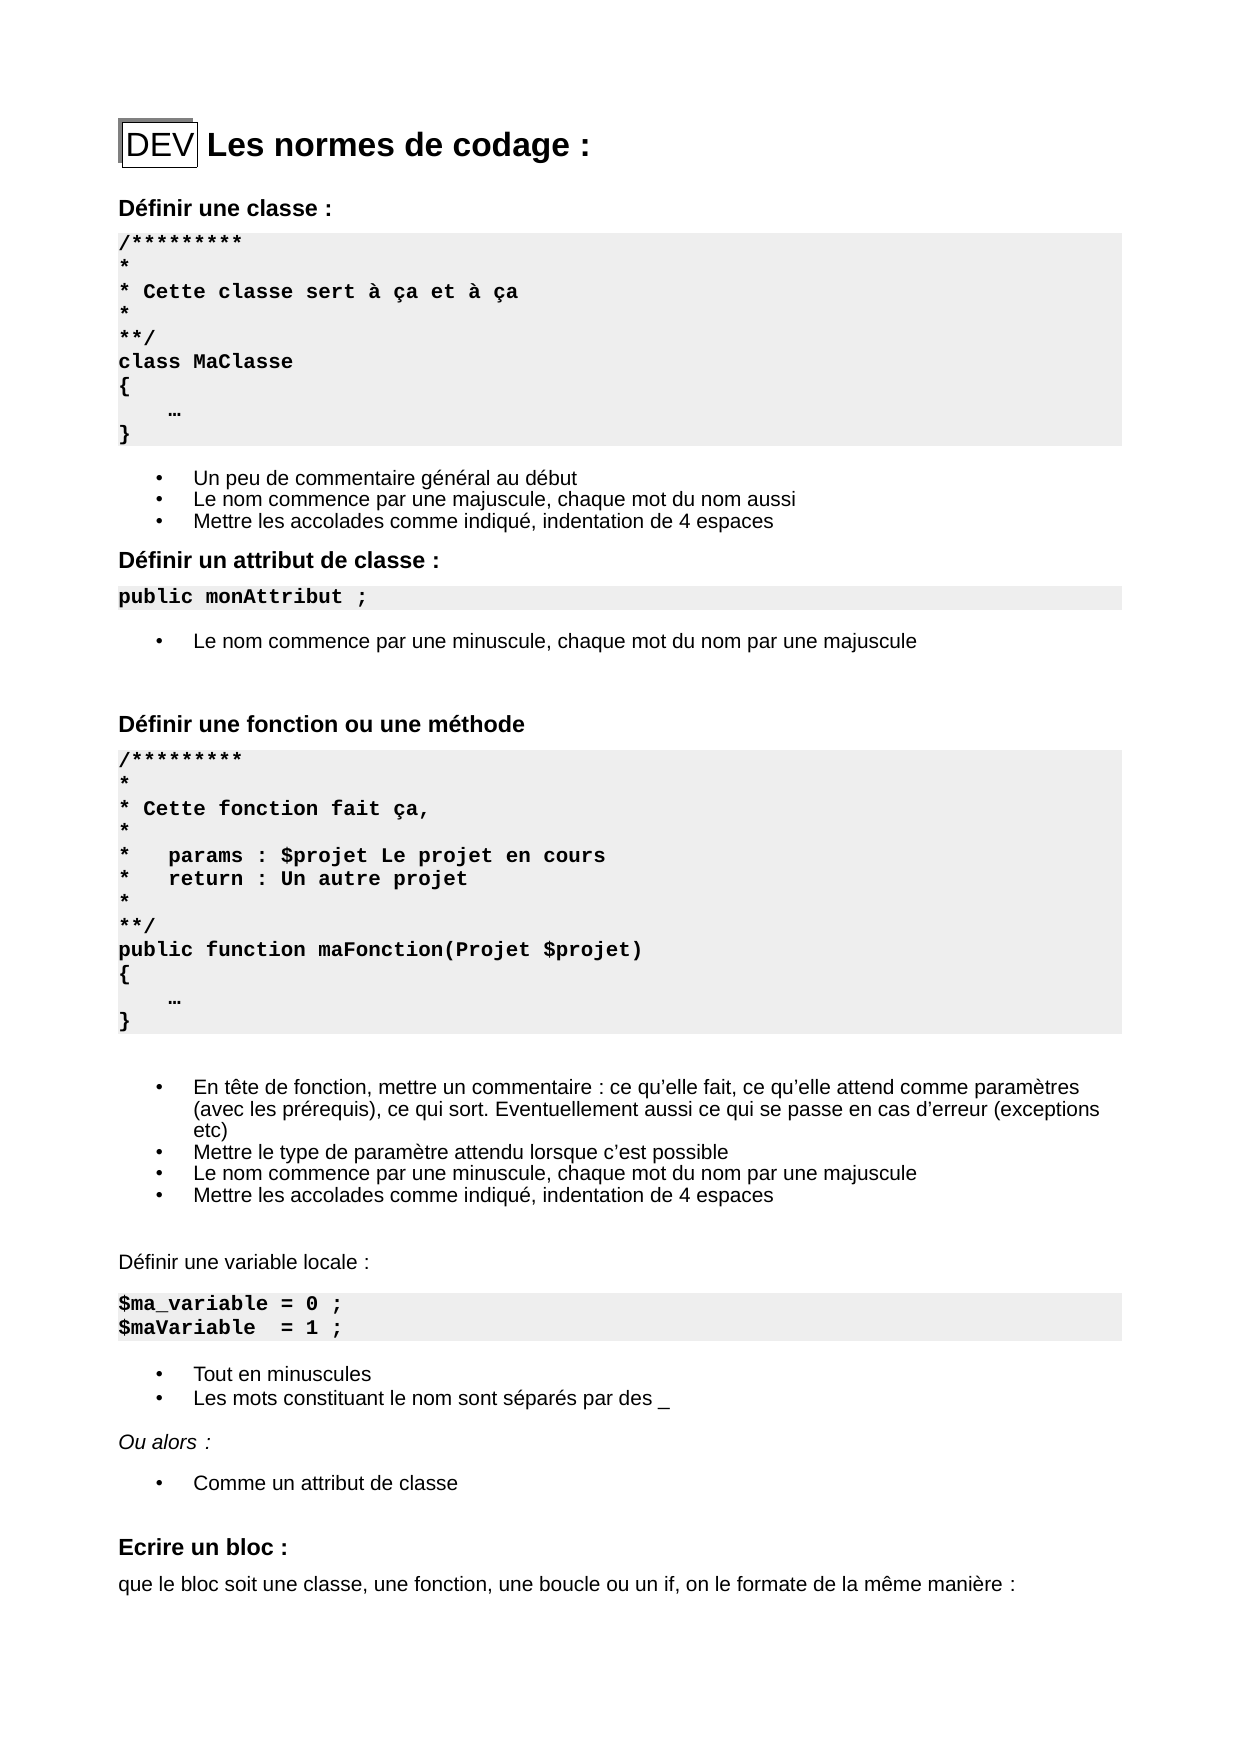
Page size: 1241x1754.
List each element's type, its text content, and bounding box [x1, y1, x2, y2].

list Comme un attribut de classe [156, 1473, 1122, 1494]
list Les mots constituant le nom sont séparés par des _ [156, 1386, 1122, 1410]
text **/ [118, 916, 1122, 939]
text public function maFonction(Projet $projet) { … } [118, 939, 1122, 1034]
text * [118, 257, 1122, 281]
list Mettre le type de paramètre attendu lorsque c’est possible [156, 1142, 1122, 1163]
text * [118, 892, 1122, 916]
text * params : $projet Le projet en cours [118, 845, 1122, 868]
text * Cette classe sert à ça et à ça [118, 281, 1122, 304]
text * Cette fonction fait ça, [118, 797, 1122, 821]
list Le nom commence par une minuscule, chaque mot du nom par une majuscule [156, 631, 1122, 653]
text **/ [118, 328, 1122, 352]
list Un peu de commentaire général au début [156, 468, 1122, 489]
subtitle Définir un attribut de classe : [118, 547, 1122, 574]
text public monAttribut ; [118, 586, 1122, 610]
list Tout en minuscules [156, 1364, 1122, 1386]
text * [118, 774, 1122, 797]
text /********* [118, 750, 1122, 774]
text que le bloc soit une classe, une fonction, une boucle ou un if, on le formate de la même manière : [118, 1572, 1122, 1596]
list Mettre les accolades comme indiqué, indentation de 4 espaces [156, 511, 1122, 532]
text * [118, 304, 1122, 328]
subtitle Définir une fonction ou une méthode [118, 711, 1122, 738]
text * [118, 821, 1122, 845]
list Mettre les accolades comme indiqué, indentation de 4 espaces [156, 1185, 1122, 1207]
text $maVariable = 1 ; [118, 1317, 1122, 1341]
text * return : Un autre projet [118, 868, 1122, 892]
subtitle Les normes de codage : [193, 118, 1122, 167]
text Définir une variable locale : [118, 1250, 1122, 1274]
list Le nom commence par une minuscule, chaque mot du nom par une majuscule [156, 1163, 1122, 1185]
text Ou alors : [118, 1429, 1122, 1453]
subtitle Définir une classe : [118, 194, 1122, 221]
text $ma_variable = 0 ; [118, 1293, 1122, 1317]
text class MaClasse { … } [118, 352, 1122, 446]
subtitle DEV [123, 123, 197, 167]
subtitle Ecrire un bloc : [118, 1533, 1122, 1560]
list En tête de fonction, mettre un commentaire : ce qu’elle fait, ce qu’elle attend comme paramètres (avec les prérequis), ce qui sort. Eventuellement aussi ce qui se passe en cas d’erreur (exceptions etc) [156, 1077, 1122, 1142]
text /********* [118, 233, 1122, 257]
list Le nom commence par une majuscule, chaque mot du nom aussi [156, 489, 1122, 511]
